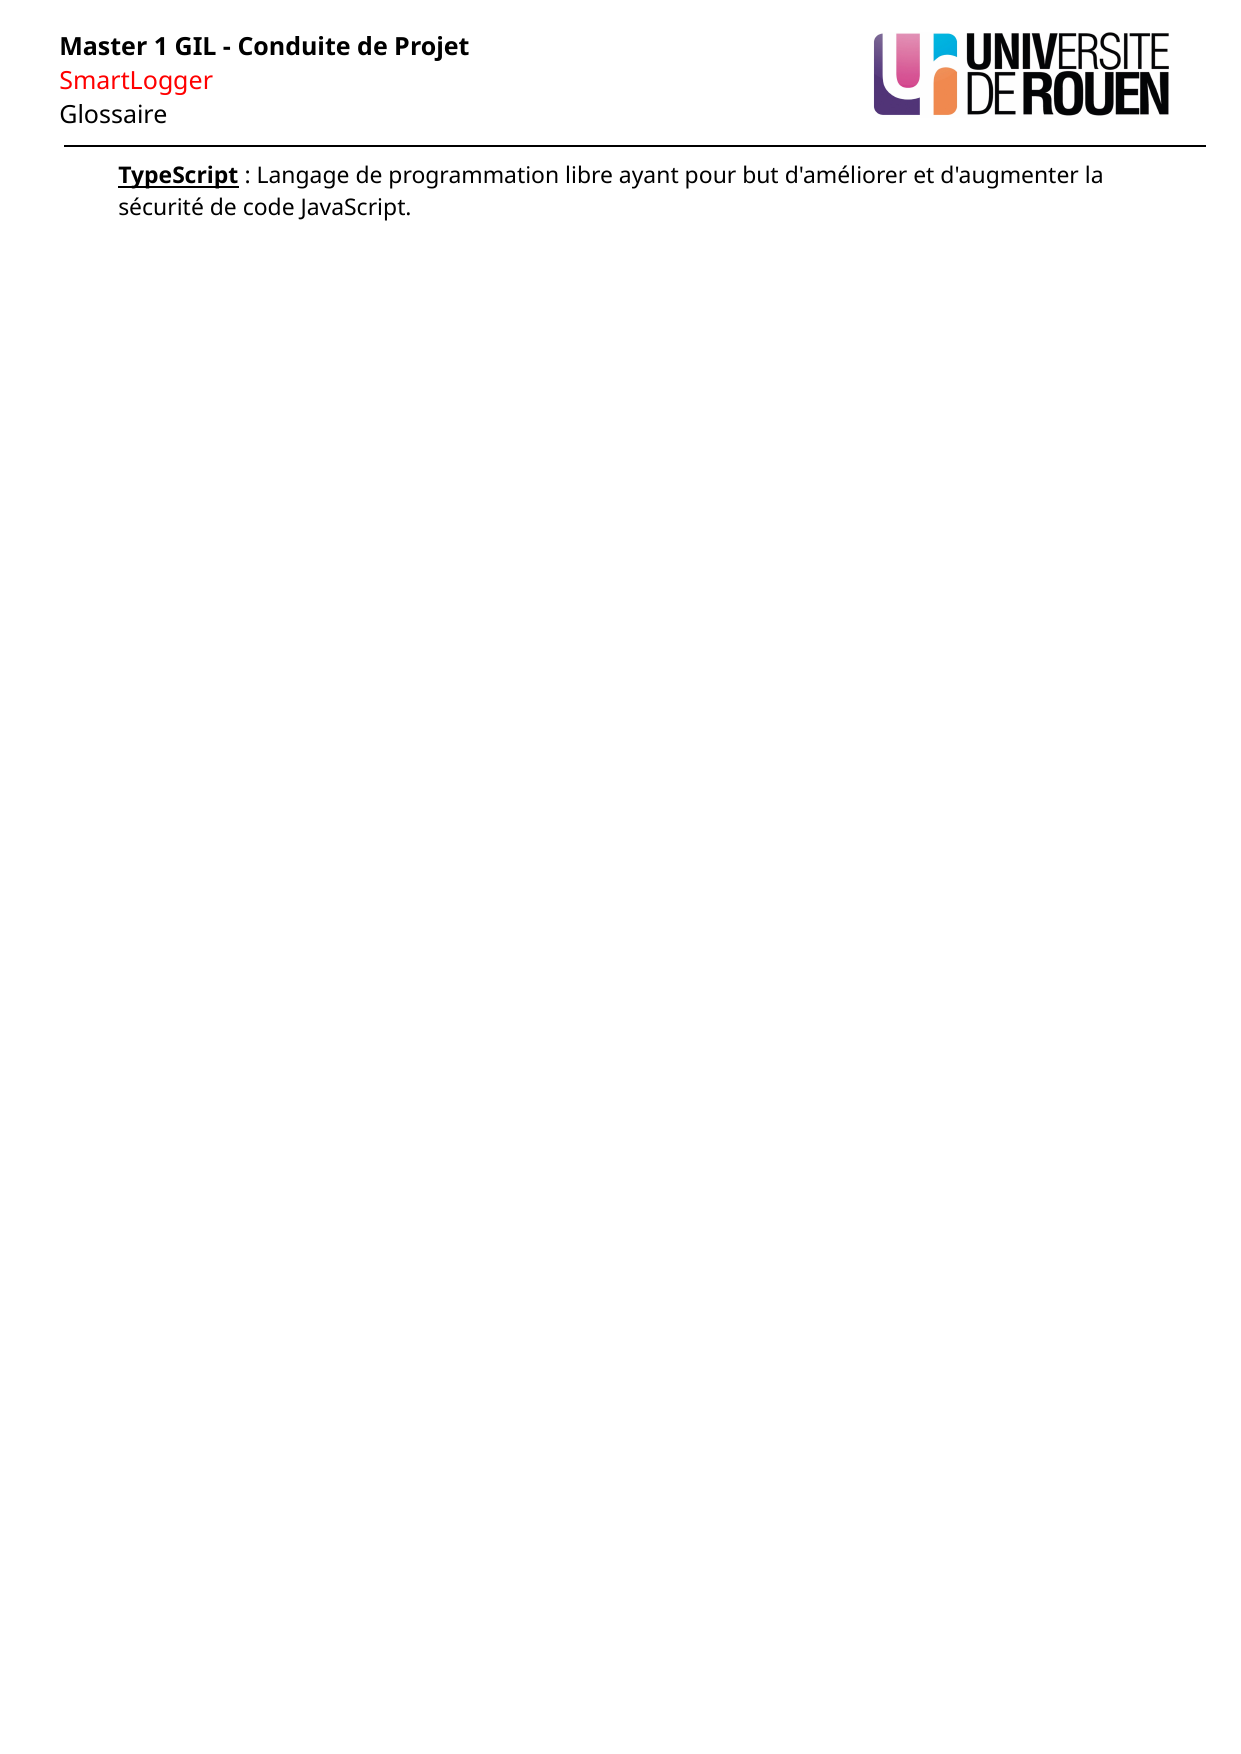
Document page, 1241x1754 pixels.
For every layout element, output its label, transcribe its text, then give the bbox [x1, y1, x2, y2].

text TypeScript : Langage de programmation libre ayant pour but d'améliorer et d'augmenter la sécurité de code JavaScript. [118, 159, 1181, 222]
picture [872, 32, 1170, 118]
